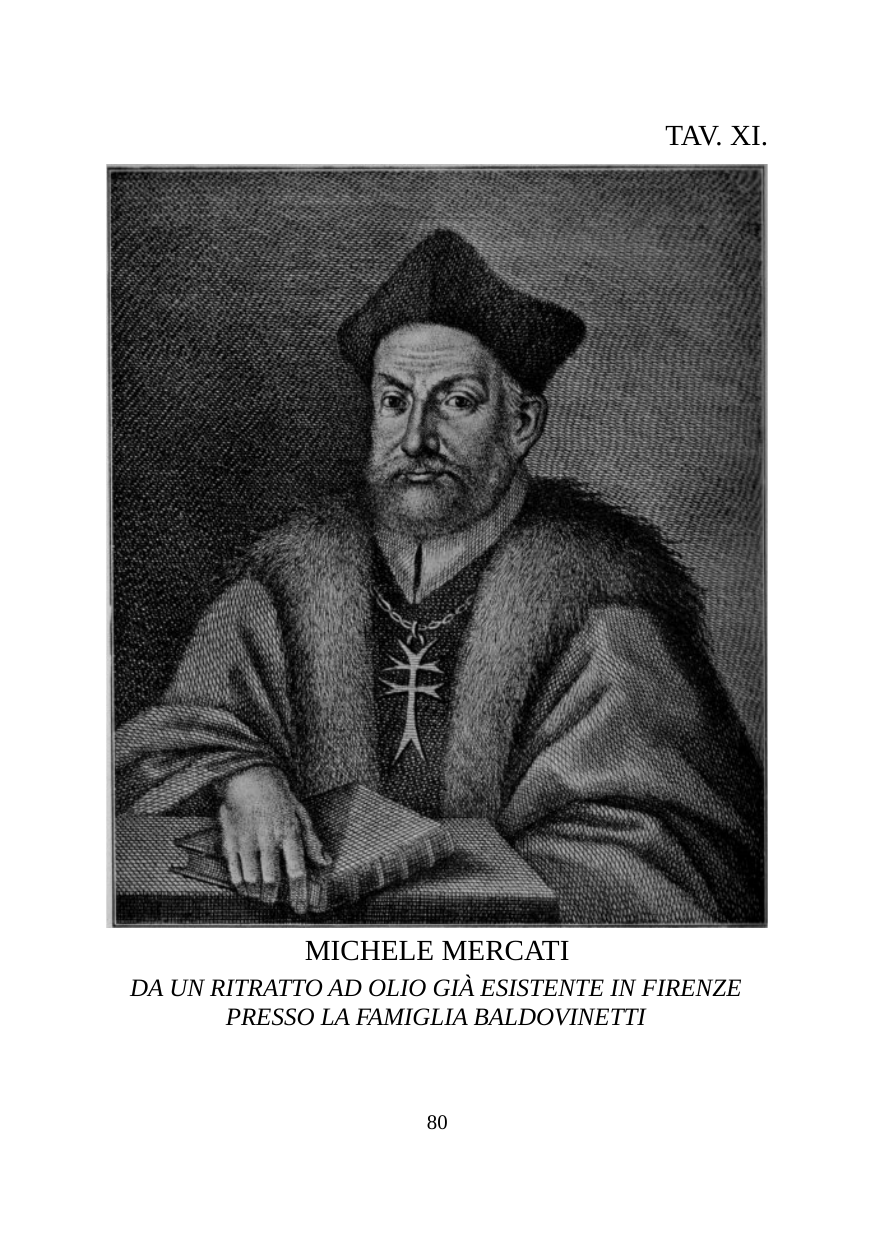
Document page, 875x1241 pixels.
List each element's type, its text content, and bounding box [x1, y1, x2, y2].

text [106, 152, 768, 164]
text DA UN RITRATTO AD OLIO GIÀ ESISTENTE IN FIRENZE PRESSO LA FAMIGLIA BALDOVINETTI [106, 973, 768, 1030]
text TAV. XI. [106, 118, 768, 152]
text MICHELE MERCATI [106, 928, 768, 967]
picture [106, 164, 768, 928]
